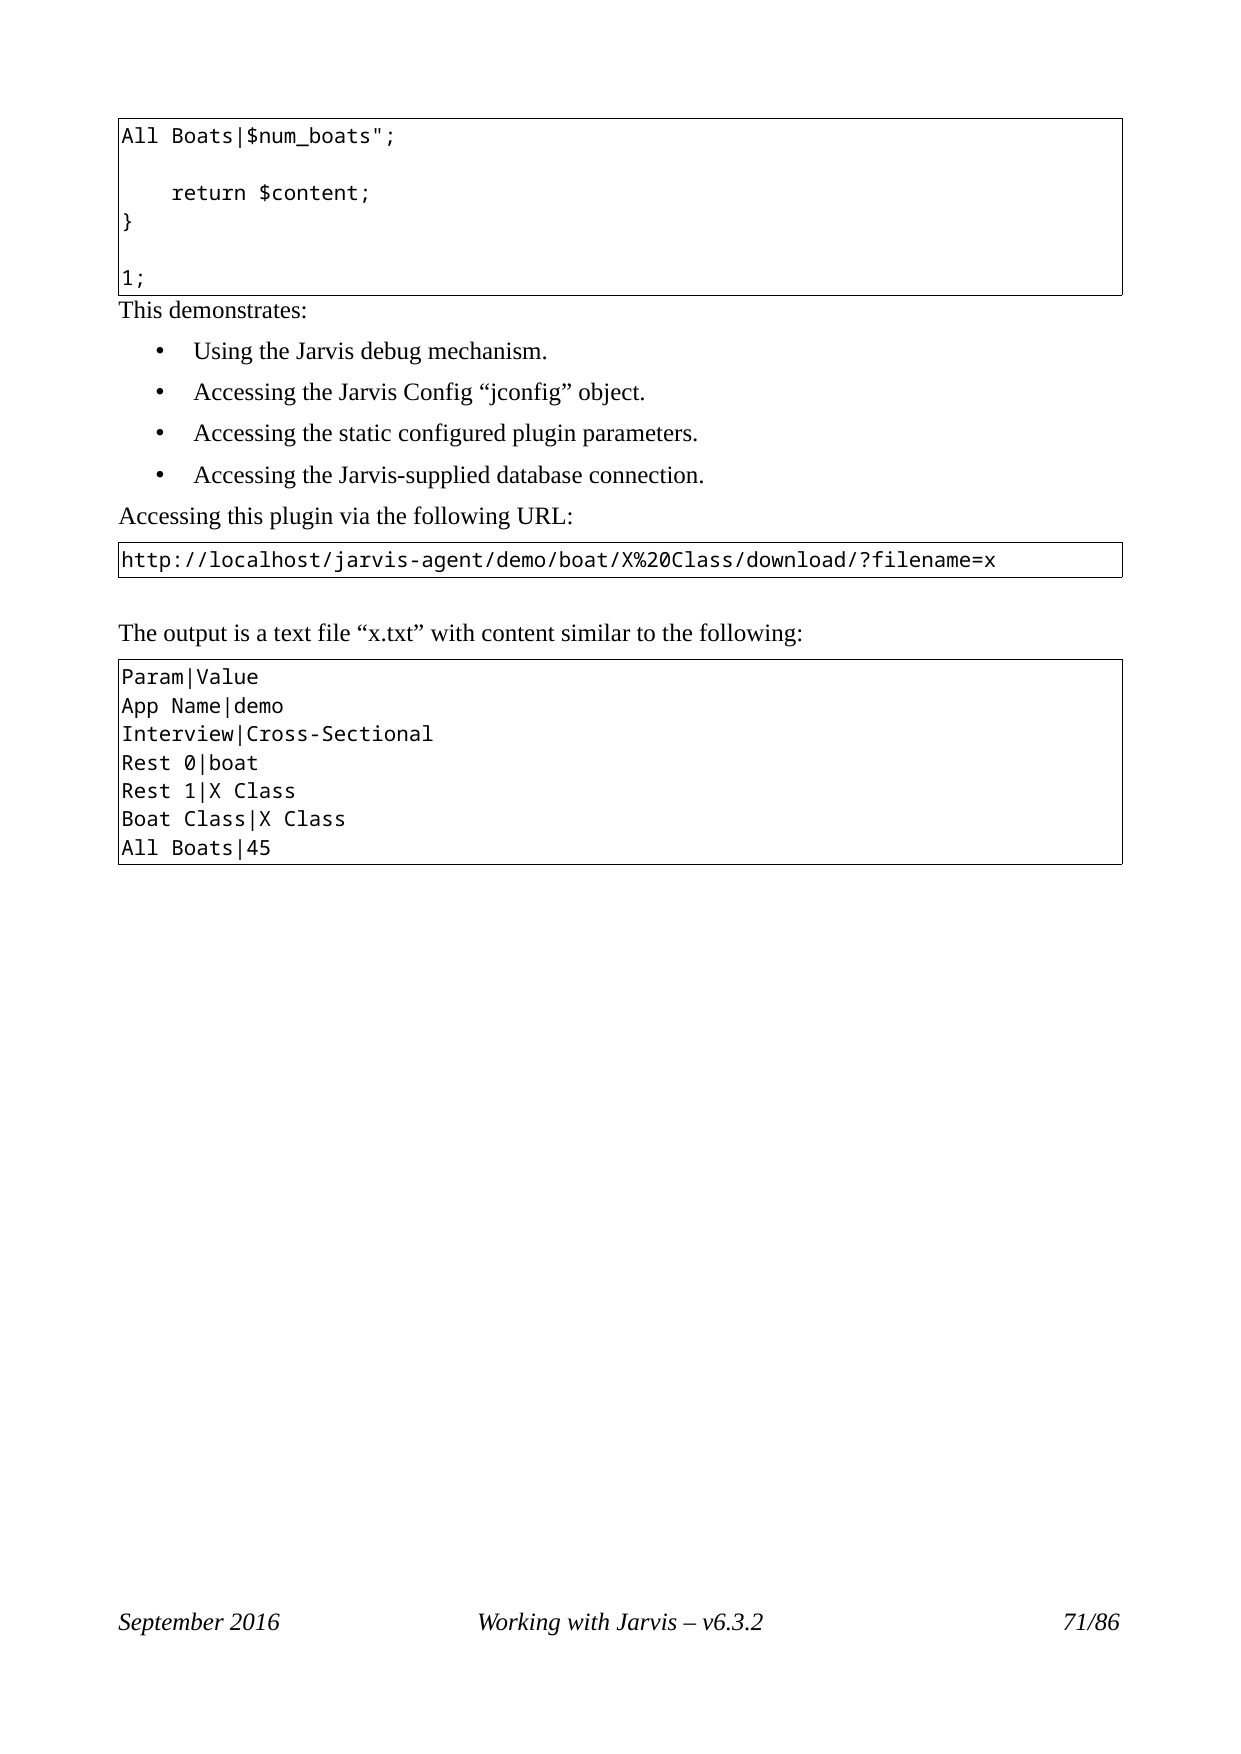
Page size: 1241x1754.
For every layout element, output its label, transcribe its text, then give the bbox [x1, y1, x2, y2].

text Param|Value [119, 660, 1122, 688]
list Accessing the Jarvis-supplied database connection. [156, 460, 1122, 488]
text Boat Class|X Class [119, 801, 1122, 830]
text http://localhost/jarvis-agent/demo/boat/X%20Class/download/?filename=x [119, 543, 1122, 577]
text App Name|demo [119, 688, 1122, 716]
text } [119, 203, 1122, 235]
text This demonstrates: [118, 296, 1122, 323]
text 1; [119, 260, 1122, 295]
text All Boats|45 [119, 830, 1122, 864]
text Rest 1|X Class [119, 773, 1122, 801]
text All Boats|$num_boats"; [119, 119, 1122, 149]
text return $content; [119, 175, 1122, 203]
list Using the Jarvis debug mechanism. [156, 336, 1122, 365]
text Rest 0|boat [119, 744, 1122, 773]
text Interview|Cross-Sectional [119, 716, 1122, 744]
text The output is a text file “x.txt” with content similar to the following: [118, 618, 1122, 647]
list Accessing the static configured plugin parameters. [156, 418, 1122, 447]
list Accessing the Jarvis Config “jconfig” object. [156, 377, 1122, 406]
text Accessing this plugin via the following URL: [118, 501, 1122, 530]
